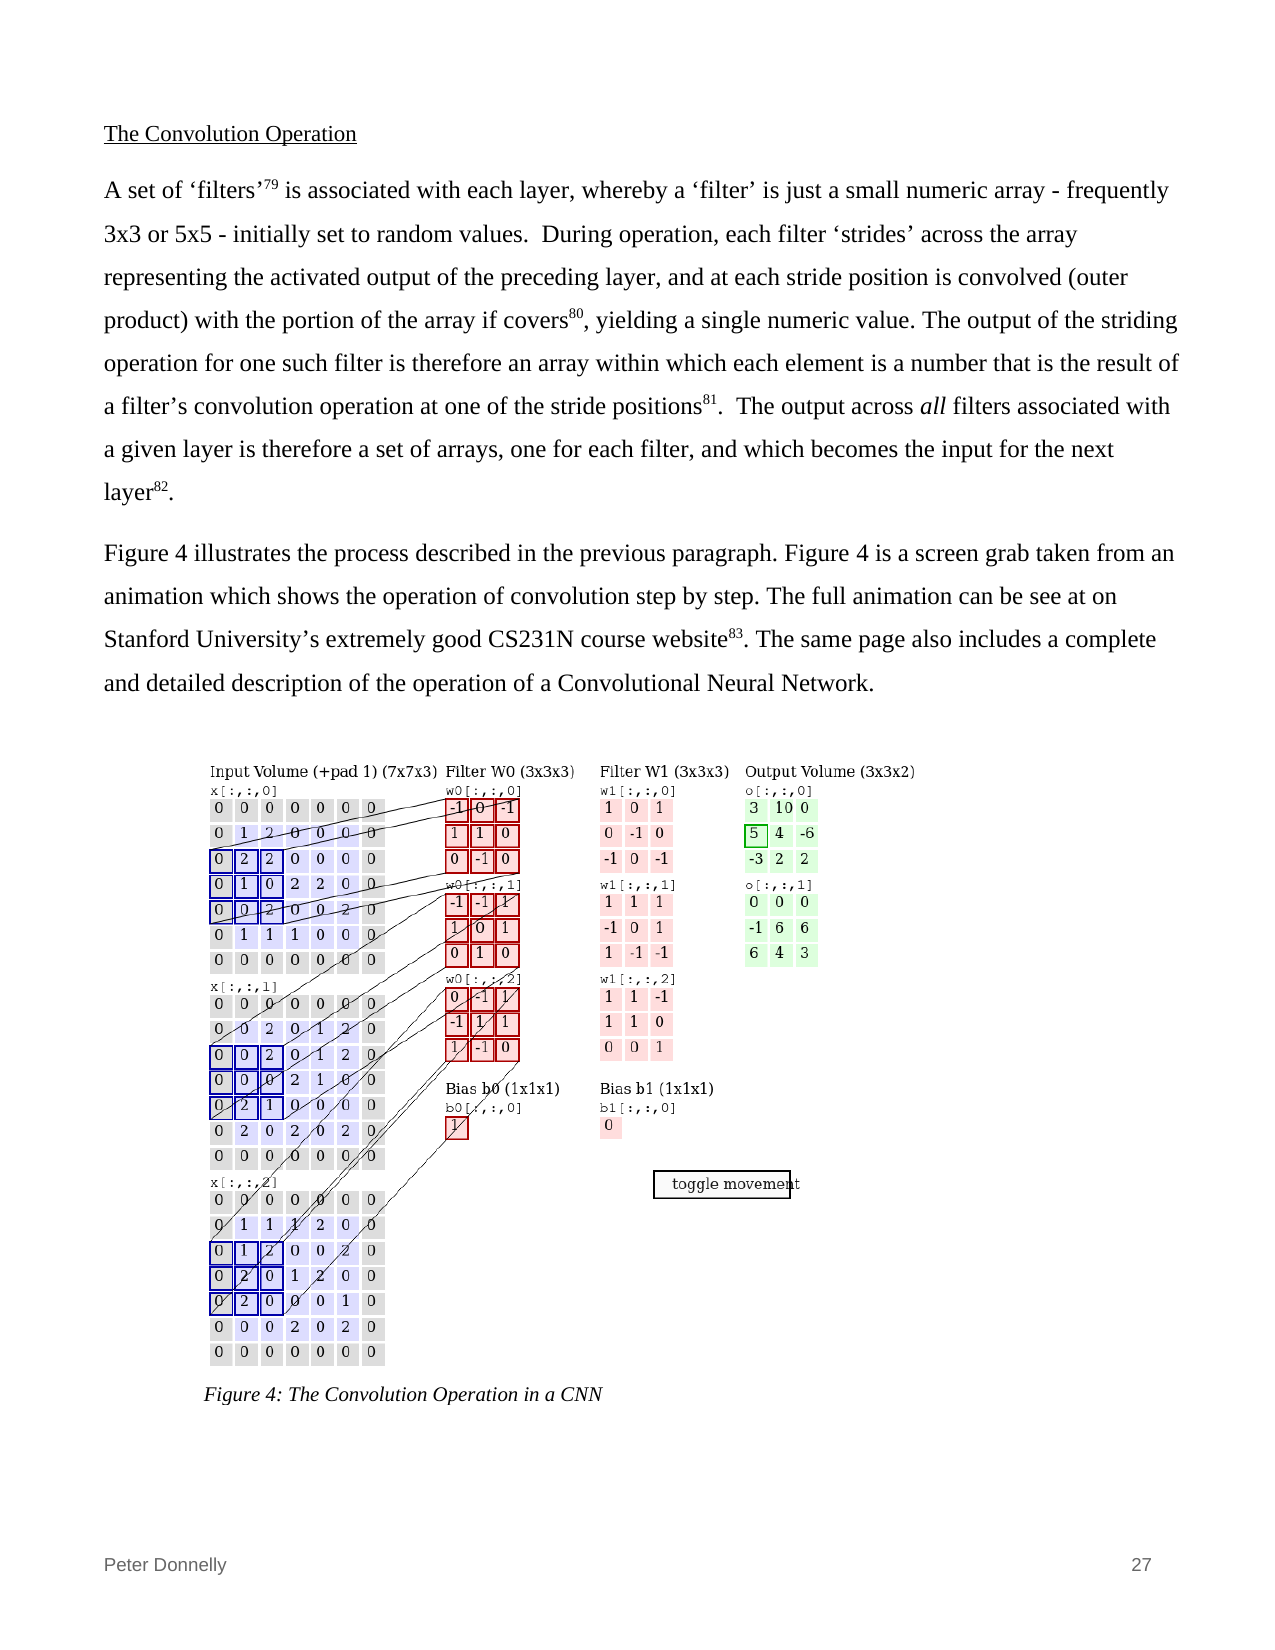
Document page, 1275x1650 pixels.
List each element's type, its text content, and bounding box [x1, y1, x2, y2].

text Figure 4: The Convolution Operation in a CNN [203, 1382, 922, 1404]
text Figure 4 illustrates the process described in the previous paragraph. Figure 4 is a screen grab taken from an animation which shows the operation of convolution step by step. The full animation can be see at on Stanford University’s extremely good CS231N course website. The same page also includes a complete and detailed description of the operation of a Convolutional Neural Network. [103, 538, 1181, 696]
text A set of ‘filters’ is associated with each layer, whereby a ‘filter’ is just a small numeric array - frequently 3x3 or 5x5 - initially set to random values. During operation, each filter ‘strides’ across the array representing the activated output of the preceding layer, and at each stride position is convolved (outer product) with the portion of the array if covers, yielding a single numeric value. The output of the striding operation for one such filter is therefore an array within which each element is a number that is the result of a filter’s convolution operation at one of the stride positions. The output across all filters associated with a given layer is therefore a set of arrays, one for each filter, and which becomes the input for the next layer. [103, 176, 1181, 506]
subtitle The Convolution Operation [86, 120, 1181, 146]
picture [203, 759, 923, 1382]
